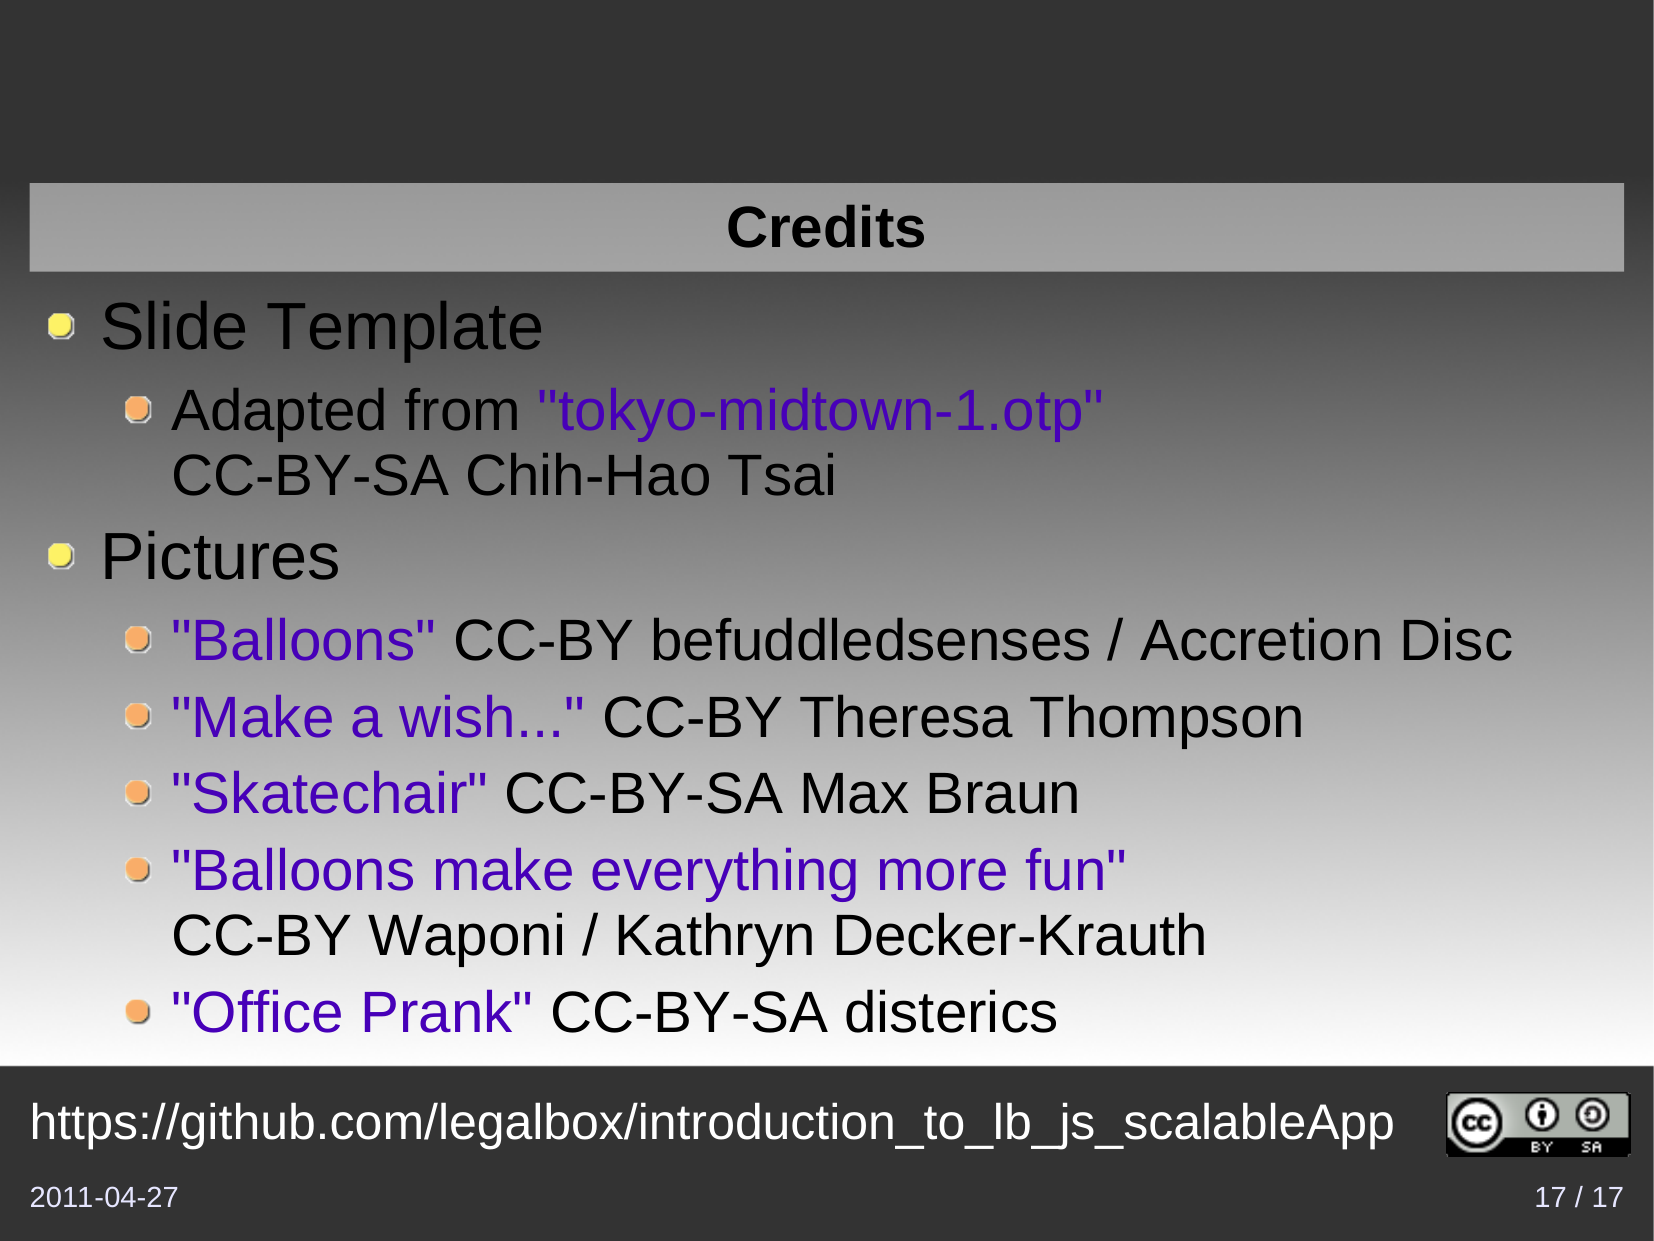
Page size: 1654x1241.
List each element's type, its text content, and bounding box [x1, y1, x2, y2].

picture [0, 0, 1654, 1241]
text_box https://github.com/legalbox/introduction_to_lb_js_scalableApp [29, 1094, 1418, 1151]
title Credits [29, 183, 1625, 272]
list Slide Template Adapted from "tokyo-midtown-1.otp" CC-BY-SA Chih-Hao Tsai Pictures "Balloons" CC-BY befuddledsenses / Accretion Disc "Make a wish..." CC-BY Theresa Thompson "Skatechair" CC-BY-SA Max Braun "Balloons make everything more fun" CC-BY Waponi / Kathryn Decker-Krauth "Office Prank" CC-BY-SA disterics [29, 289, 1625, 1058]
